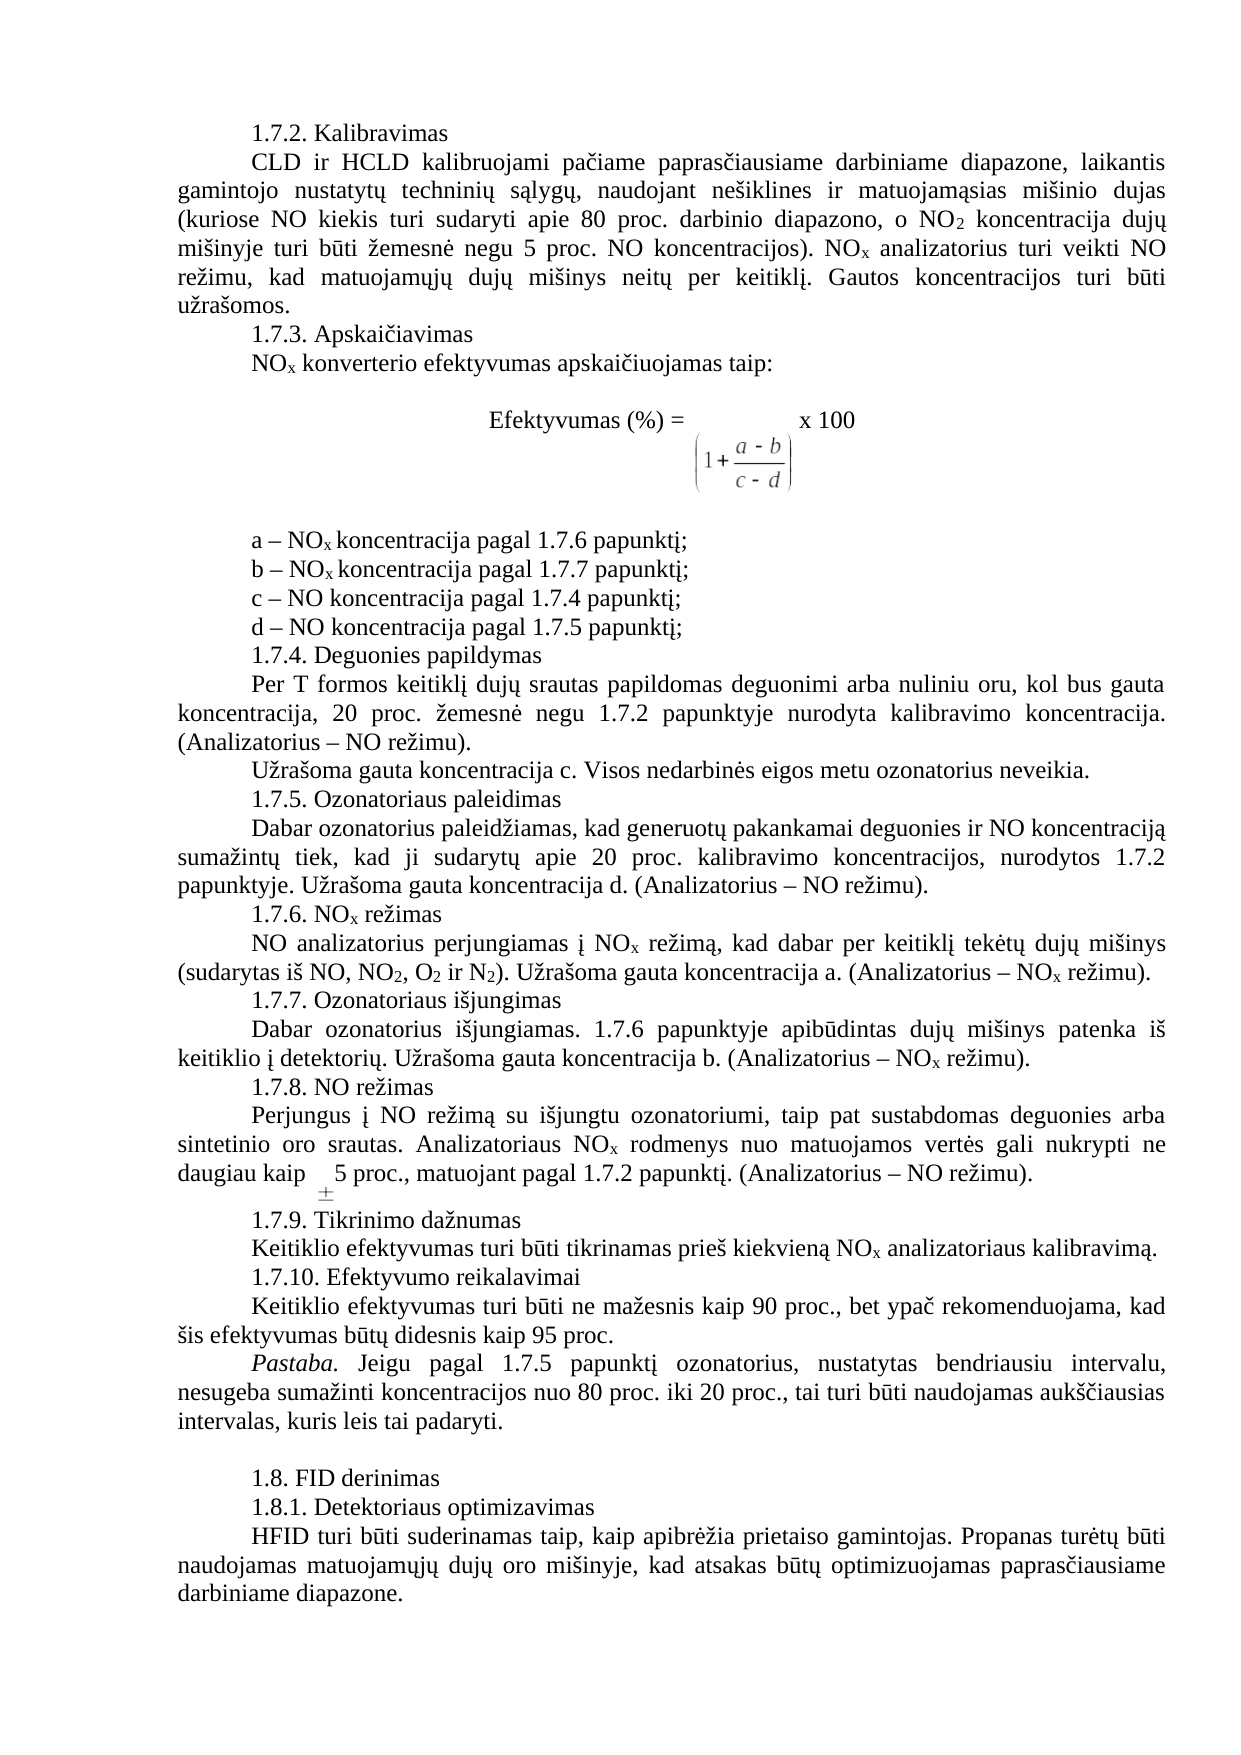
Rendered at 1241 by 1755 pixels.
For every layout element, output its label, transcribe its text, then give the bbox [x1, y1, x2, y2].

text c – NO koncentracija pagal 1.7.4 papunktį; [177, 583, 1166, 612]
text Dabar ozonatorius išjungiamas. 1.7.6 papunktyje apibūdintas dujų mišinys patenka iš keitiklio į detektorių. Užrašoma gauta koncentracija b. (Analizatorius – NOx režimu). [177, 1014, 1166, 1072]
text NO analizatorius perjungiamas į NOx režimą, kad dabar per keitiklį tekėtų dujų mišinys (sudarytas iš NO, NO2, O2 ir N2). Užrašoma gauta koncentracija a. (Analizatorius – NOx režimu). [177, 928, 1166, 986]
text 1.7.5. Ozonatoriaus paleidimas [177, 784, 1166, 813]
text HFID turi būti suderinamas taip, kaip apibrėžia prietaiso gamintojas. Propanas turėtų būti naudojamas matuojamųjų dujų oro mišinyje, kad atsakas būtų optimizuojamas paprasčiausiame darbiniame diapazone. [177, 1521, 1166, 1607]
text Efektyvumas (%) = x 100 [177, 406, 1166, 497]
text 1.7.6. NOx režimas [177, 899, 1166, 928]
text Keitiklio efektyvumas turi būti ne mažesnis kaip 90 proc., bet ypač rekomenduojama, kad šis efektyvumas būtų didesnis kaip 95 proc. [177, 1291, 1166, 1348]
text Per T formos keitiklį dujų srautas papildomas deguonimi arba nuliniu oru, kol bus gauta koncentracija, 20 proc. žemesnė negu 1.7.2 papunktyje nurodyta kalibravimo koncentracija. (Analizatorius – NO režimu). [177, 669, 1166, 756]
text 1.7.3. Apskaičiavimas [177, 319, 1166, 348]
text d – NO koncentracija pagal 1.7.5 papunktį; [177, 612, 1166, 641]
text CLD ir HCLD kalibruojami pačiame paprasčiausiame darbiniame diapazone, laikantis gamintojo nustatytų techninių sąlygų, naudojant nešiklines ir matuojamąsias mišinio dujas (kuriose NO kiekis turi sudaryti apie 80 proc. darbinio diapazono, o NO2 koncentracija dujų mišinyje turi būti žemesnė negu 5 proc. NO koncentracijos). NOx analizatorius turi veikti NO režimu, kad matuojamųjų dujų mišinys neitų per keitiklį. Gautos koncentracijos turi būti užrašomos. [177, 147, 1166, 319]
text 1.7.8. NO režimas [177, 1072, 1166, 1101]
text 1.7.2. Kalibravimas [177, 118, 1166, 147]
text Perjungus į NO režimą su išjungtu ozonatoriumi, taip pat sustabdomas deguonies arba sintetinio oro srautas. Analizatoriaus NOx rodmenys nuo matuojamos vertės gali nukrypti ne daugiau kaip 5 proc., matuojant pagal 1.7.2 papunktį. (Analizatorius – NO režimu). [177, 1101, 1166, 1205]
text Užrašoma gauta koncentracija c. Visos nedarbinės eigos metu ozonatorius neveikia. [177, 756, 1166, 784]
text 1.7.10. Efektyvumo reikalavimai [177, 1262, 1166, 1291]
text Pastaba. Jeigu pagal 1.7.5 papunktį ozonatorius, nustatytas bendriausiu intervalu, nesugeba sumažinti koncentracijos nuo 80 proc. iki 20 proc., tai turi būti naudojamas aukščiausias intervalas, kuris leis tai padaryti. [177, 1348, 1166, 1435]
text a – NOx koncentracija pagal 1.7.6 papunktį; [177, 526, 1166, 554]
text 1.8.1. Detektoriaus optimizavimas [177, 1492, 1166, 1521]
text 1.7.4. Deguonies papildymas [177, 641, 1166, 669]
text NOx konverterio efektyvumas apskaičiuojamas taip: [177, 348, 1166, 377]
text Keitiklio efektyvumas turi būti tikrinamas prieš kiekvieną NOx analizatoriaus kalibravimą. [177, 1233, 1166, 1262]
text b – NOx koncentracija pagal 1.7.7 papunktį; [177, 554, 1166, 583]
text Dabar ozonatorius paleidžiamas, kad generuotų pakankamai deguonies ir NO koncentraciją sumažintų tiek, kad ji sudarytų apie 20 proc. kalibravimo koncentracijos, nurodytos 1.7.2 papunktyje. Užrašoma gauta koncentracija d. (Analizatorius – NO režimu). [177, 813, 1166, 899]
text 1.7.9. Tikrinimo dažnumas [177, 1205, 1166, 1233]
text 1.8. FID derinimas [177, 1463, 1166, 1492]
text 1.7.7. Ozonatoriaus išjungimas [177, 986, 1166, 1014]
